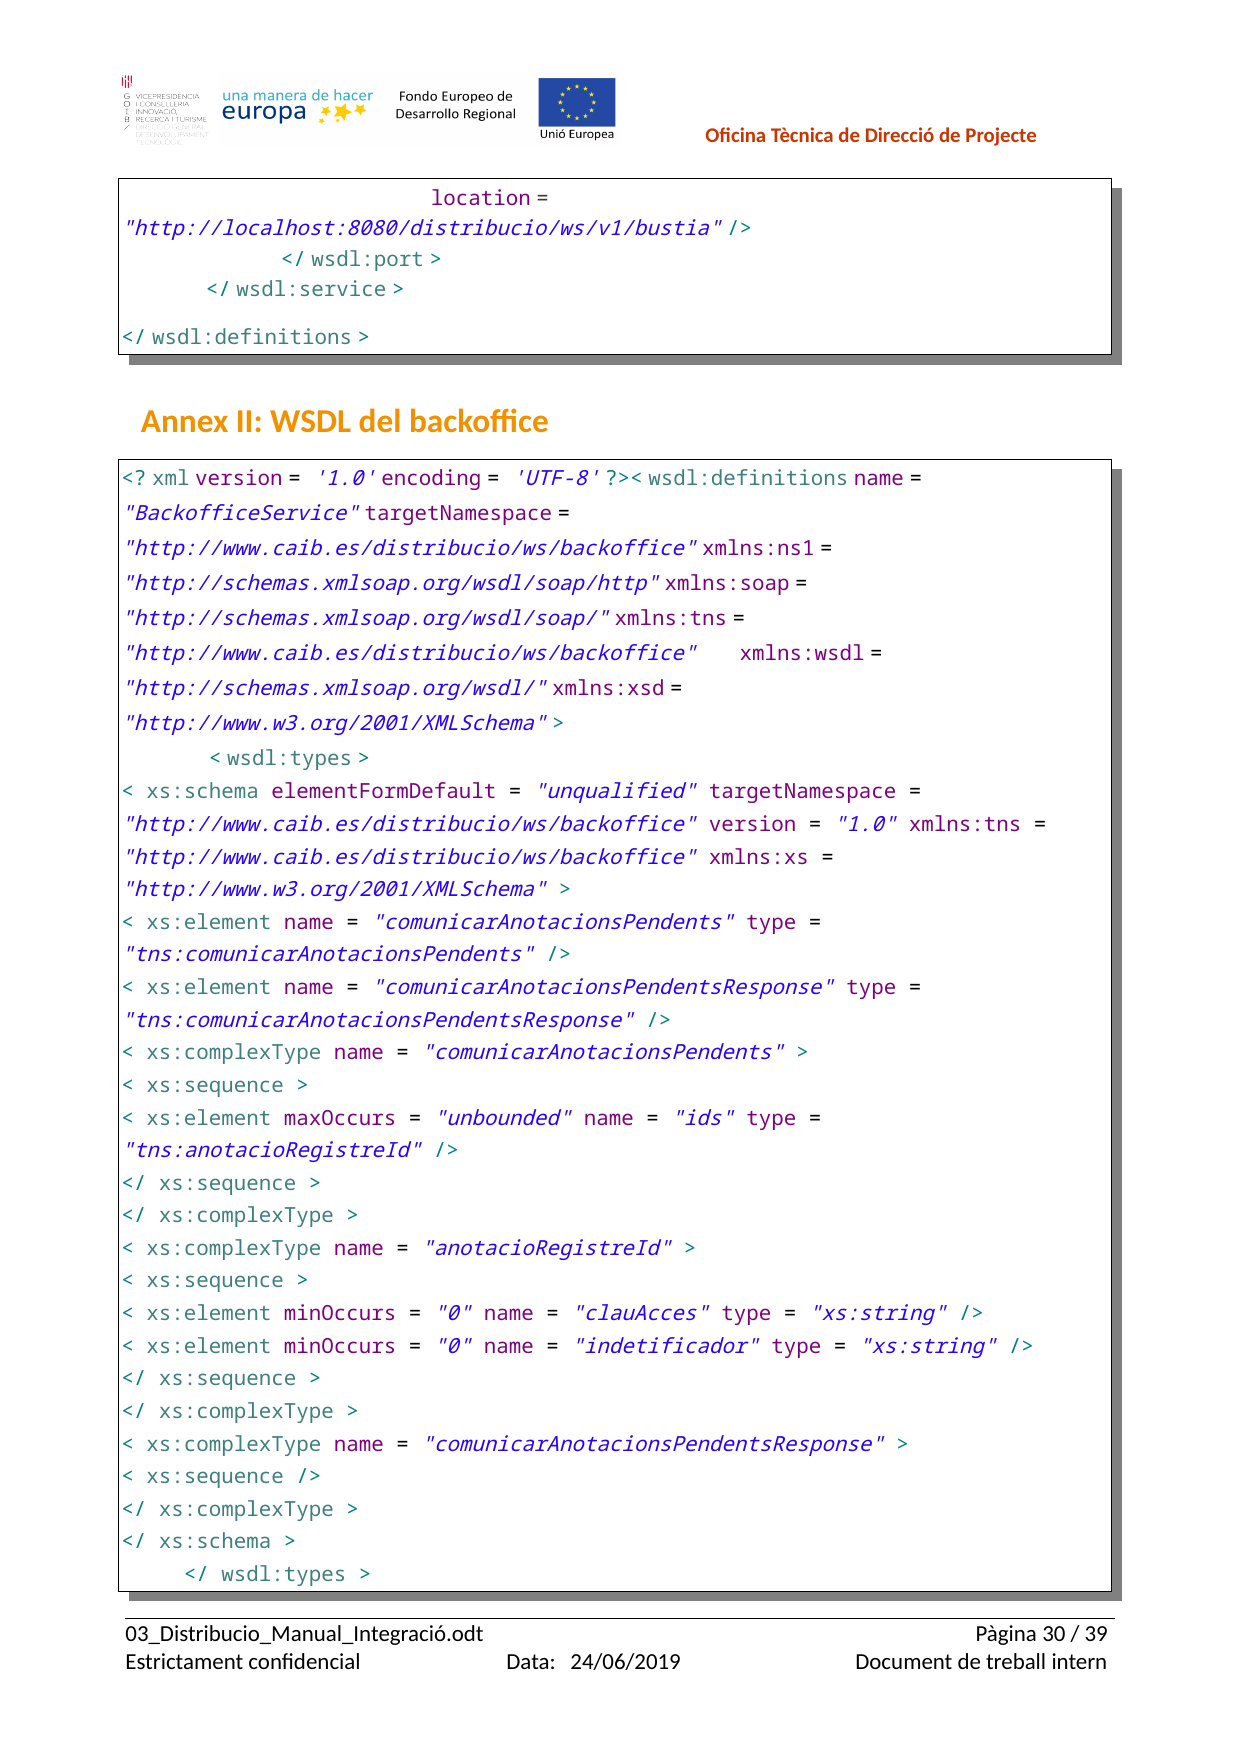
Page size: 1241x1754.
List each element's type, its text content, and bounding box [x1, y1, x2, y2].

text </ xs:schema > [119, 1523, 1111, 1555]
text < xs:schema elementFormDefault = "unqualified" targetNamespace = "http://www.caib.es/distribucio/ws/backoffice" version = "1.0" xmlns:tns = "http://www.caib.es/distribucio/ws/backoffice" xmlns:xs = "http://www.w3.org/2001/XMLSchema" > [119, 773, 1111, 903]
picture [219, 73, 621, 147]
text < xs:complexType name = "comunicarAnotacionsPendents" > [119, 1034, 1111, 1066]
text < xs:element name = "comunicarAnotacionsPendentsResponse" type = "tns:comunicarAnotacionsPendentsResponse" /> [119, 969, 1111, 1033]
text </ wsdl:service > [119, 269, 1111, 303]
text </ wsdl:types > [119, 1556, 1111, 1591]
text location = "http://localhost:8080/distribucio/ws/v1/bustia" /> [119, 179, 1111, 239]
text < wsdl:types > [119, 738, 1111, 772]
text < xs:sequence > [119, 1067, 1111, 1098]
text < xs:sequence > [119, 1263, 1111, 1294]
text </ xs:complexType > [119, 1393, 1111, 1424]
text < xs:sequence /> [119, 1458, 1111, 1490]
text </ xs:sequence > [119, 1360, 1111, 1392]
text < xs:complexType name = "comunicarAnotacionsPendentsResponse" > [119, 1426, 1111, 1457]
text <? xml version = '1.0' encoding = 'UTF-8' ?>< wsdl:definitions name = "BackofficeService" targetNamespace = "http://www.caib.es/distribucio/ws/backoffice" xmlns:ns1 = "http://schemas.xmlsoap.org/wsdl/soap/http" xmlns:soap = "http://schemas.xmlsoap.org/wsdl/soap/" xmlns:tns = "http://www.caib.es/distribucio/ws/backoffice" xmlns:wsdl = "http://schemas.xmlsoap.org/wsdl/" xmlns:xsd = "http://www.w3.org/2001/XMLSchema" > [119, 460, 1111, 737]
text < xs:element minOccurs = "0" name = "indetificador" type = "xs:string" /> [119, 1328, 1111, 1359]
text </ wsdl:port > [119, 239, 1111, 269]
subtitle Annex II: WSDL del backoffice [118, 400, 1122, 441]
text </ wsdl:definitions > [119, 317, 1111, 354]
text < xs:element maxOccurs = "unbounded" name = "ids" type = "tns:anotacioRegistreId" /> [119, 1099, 1111, 1164]
picture [118, 73, 213, 147]
text < xs:element name = "comunicarAnotacionsPendents" type = "tns:comunicarAnotacionsPendents" /> [119, 904, 1111, 968]
text < xs:complexType name = "anotacioRegistreId" > [119, 1230, 1111, 1261]
text </ xs:sequence > [119, 1165, 1111, 1196]
text < xs:element minOccurs = "0" name = "clauAcces" type = "xs:string" /> [119, 1295, 1111, 1327]
text </ xs:complexType > [119, 1197, 1111, 1229]
text </ xs:complexType > [119, 1491, 1111, 1522]
